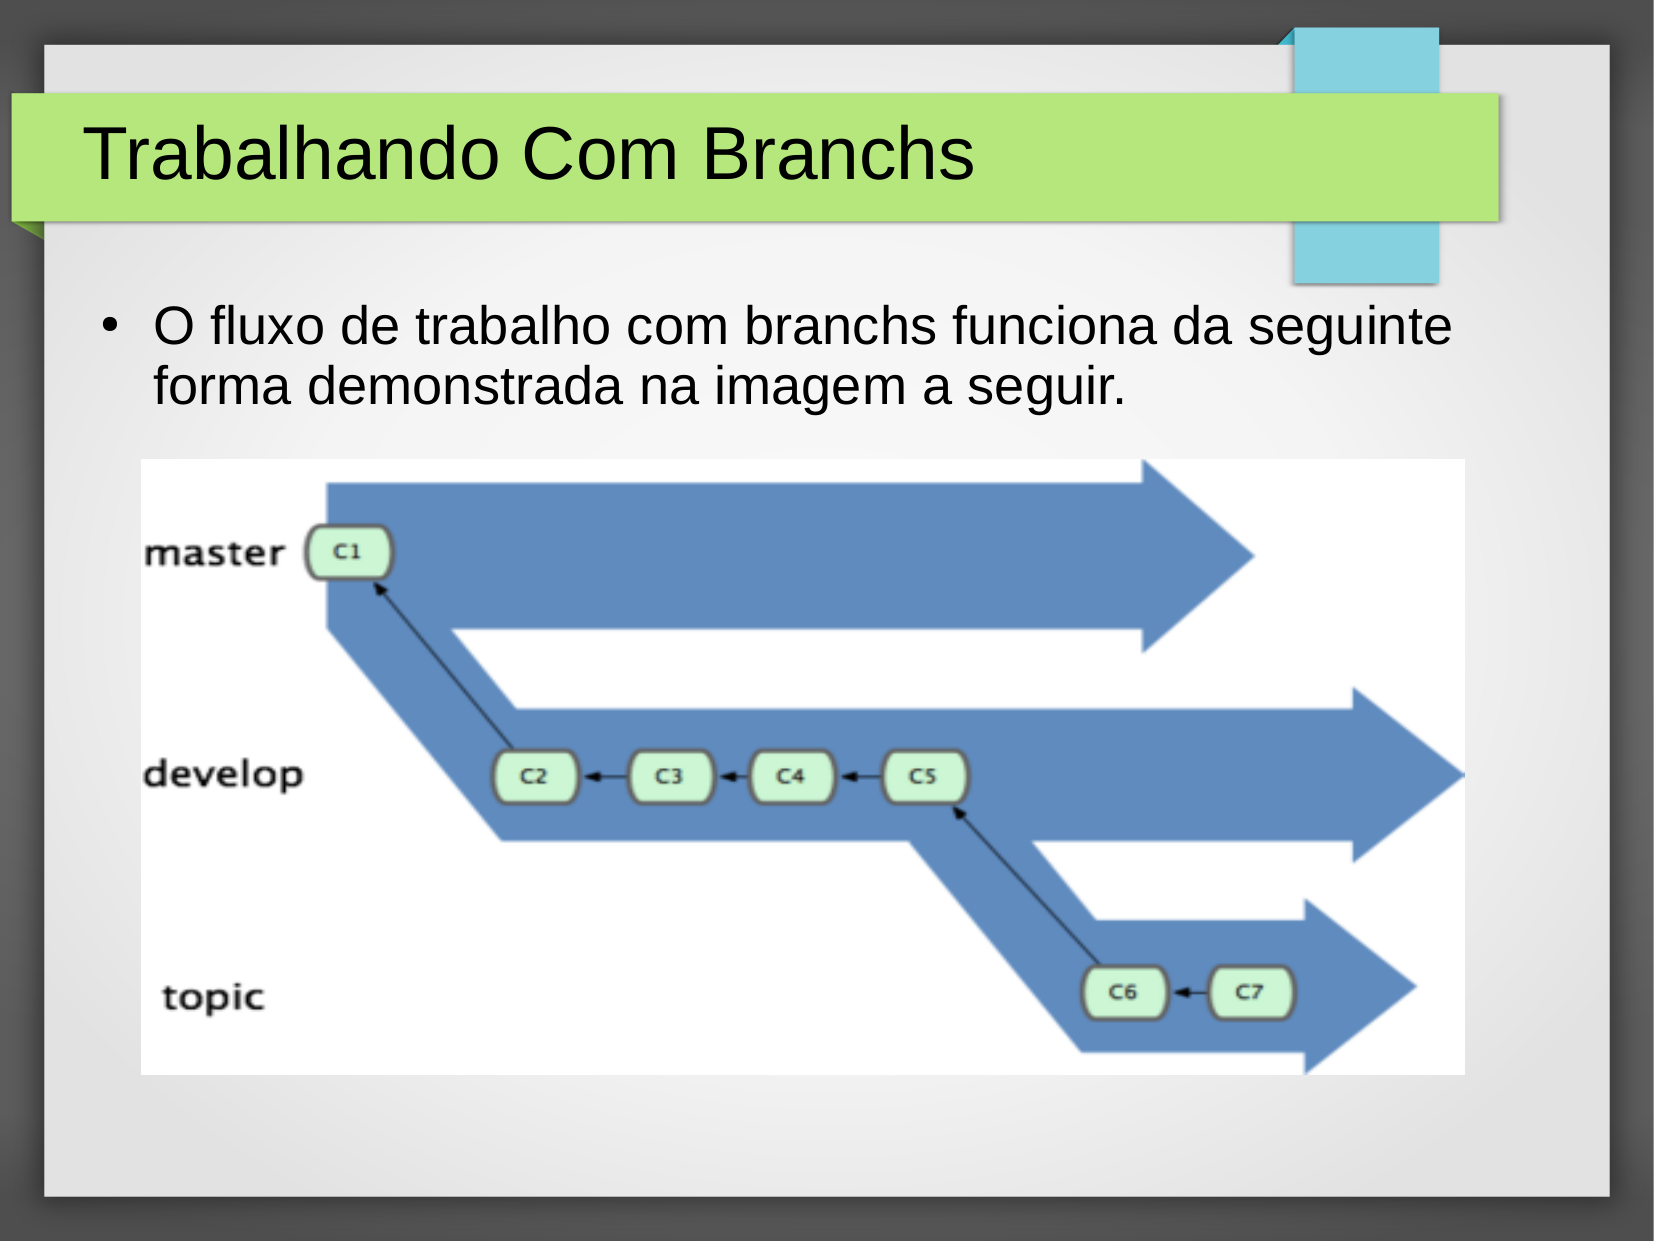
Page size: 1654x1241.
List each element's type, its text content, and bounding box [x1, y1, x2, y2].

list O fluxo de trabalho com branchs funciona da seguinte forma demonstrada na imagem a seguir. [82, 295, 1571, 438]
picture [0, 0, 1654, 1241]
title Trabalhando Com Branchs [82, 94, 1264, 213]
